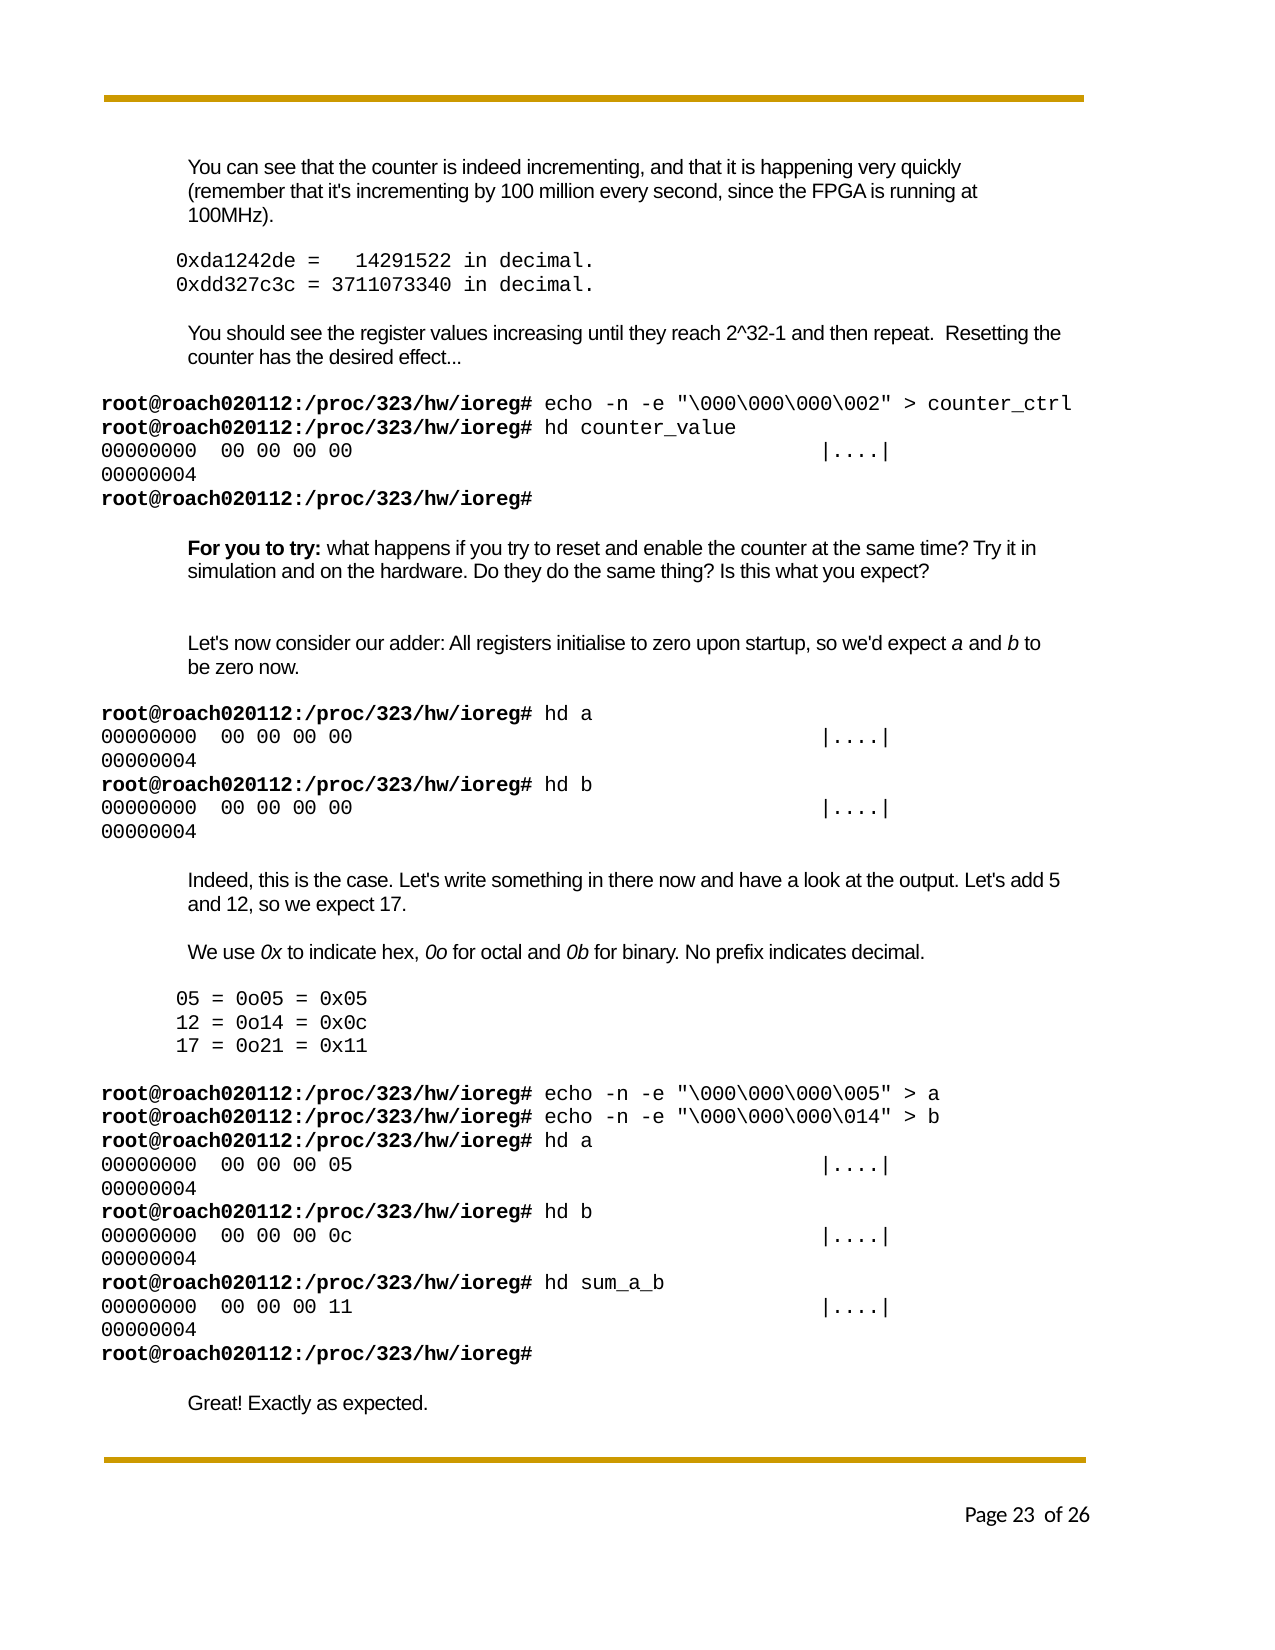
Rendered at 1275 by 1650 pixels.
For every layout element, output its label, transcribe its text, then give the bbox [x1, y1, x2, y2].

text 0xdd327c3c = 3711073340 in decimal. [176, 274, 1149, 298]
text root@roach020112:/proc/323/hw/ioreg# echo -n -e "\000\000\000\005" > a [101, 1083, 1149, 1107]
text root@roach020112:/proc/323/hw/ioreg# hd b [101, 1201, 1149, 1225]
text root@roach020112:/proc/323/hw/ioreg# echo -n -e "\000\000\000\014" > b [101, 1107, 1149, 1130]
text Let's now consider our adder: All registers initialise to zero upon startup, so we'd expect a and b to be zero now. [187, 631, 1062, 679]
text 00000004 [101, 464, 1149, 488]
text root@roach020112:/proc/323/hw/ioreg# hd counter_value [101, 417, 1149, 440]
text 00000004 [101, 1319, 1149, 1343]
text 0xda1242de = 14291522 in decimal. [176, 250, 1149, 274]
text Great! Exactly as expected. [187, 1391, 1062, 1414]
text 00000000 00 00 00 11 |....| [101, 1296, 1149, 1319]
text For you to try: what happens if you try to reset and enable the counter at the same time? Try it in simulation and on the hardware. Do they do the same thing? Is this what you expect? [187, 535, 1062, 583]
text You can see that the counter is indeed incrementing, and that it is happening very quickly (remember that it's incrementing by 100 million every second, since the FPGA is running at 100MHz). [187, 155, 1062, 227]
text 17 = 0o21 = 0x11 [176, 1035, 1149, 1059]
text You should see the register values increasing until they reach 2^32-1 and then repeat. Resetting the counter has the desired effect... [187, 321, 1062, 369]
text root@roach020112:/proc/323/hw/ioreg# hd a [101, 1130, 1149, 1154]
text root@roach020112:/proc/323/hw/ioreg# hd sum_a_b [101, 1272, 1149, 1296]
text 00000004 [101, 1177, 1149, 1201]
text 00000004 [101, 750, 1149, 774]
text root@roach020112:/proc/323/hw/ioreg# echo -n -e "\000\000\000\002" > counter_ctrl [101, 393, 1149, 417]
text 00000000 00 00 00 00 |....| [101, 726, 1149, 750]
text 05 = 0o05 = 0x05 [176, 988, 1149, 1012]
text 00000004 [101, 821, 1149, 844]
text root@roach020112:/proc/323/hw/ioreg# [101, 488, 1149, 511]
text root@roach020112:/proc/323/hw/ioreg# [101, 1343, 1149, 1367]
text 00000000 00 00 00 00 |....| [101, 440, 1149, 464]
text root@roach020112:/proc/323/hw/ioreg# hd b [101, 774, 1149, 797]
text 00000000 00 00 00 00 |....| [101, 797, 1149, 821]
text root@roach020112:/proc/323/hw/ioreg# hd a [101, 703, 1149, 726]
text We use 0x to indicate hex, 0o for octal and 0b for binary. No prefix indicates decimal. [187, 940, 1062, 964]
text 00000000 00 00 00 05 |....| [101, 1154, 1149, 1177]
text 00000004 [101, 1248, 1149, 1272]
text Indeed, this is the case. Let's write something in there now and have a look at the output. Let's add 5 and 12, so we expect 17. [187, 868, 1062, 916]
text 00000000 00 00 00 0c |....| [101, 1225, 1149, 1248]
text 12 = 0o14 = 0x0c [176, 1012, 1149, 1035]
